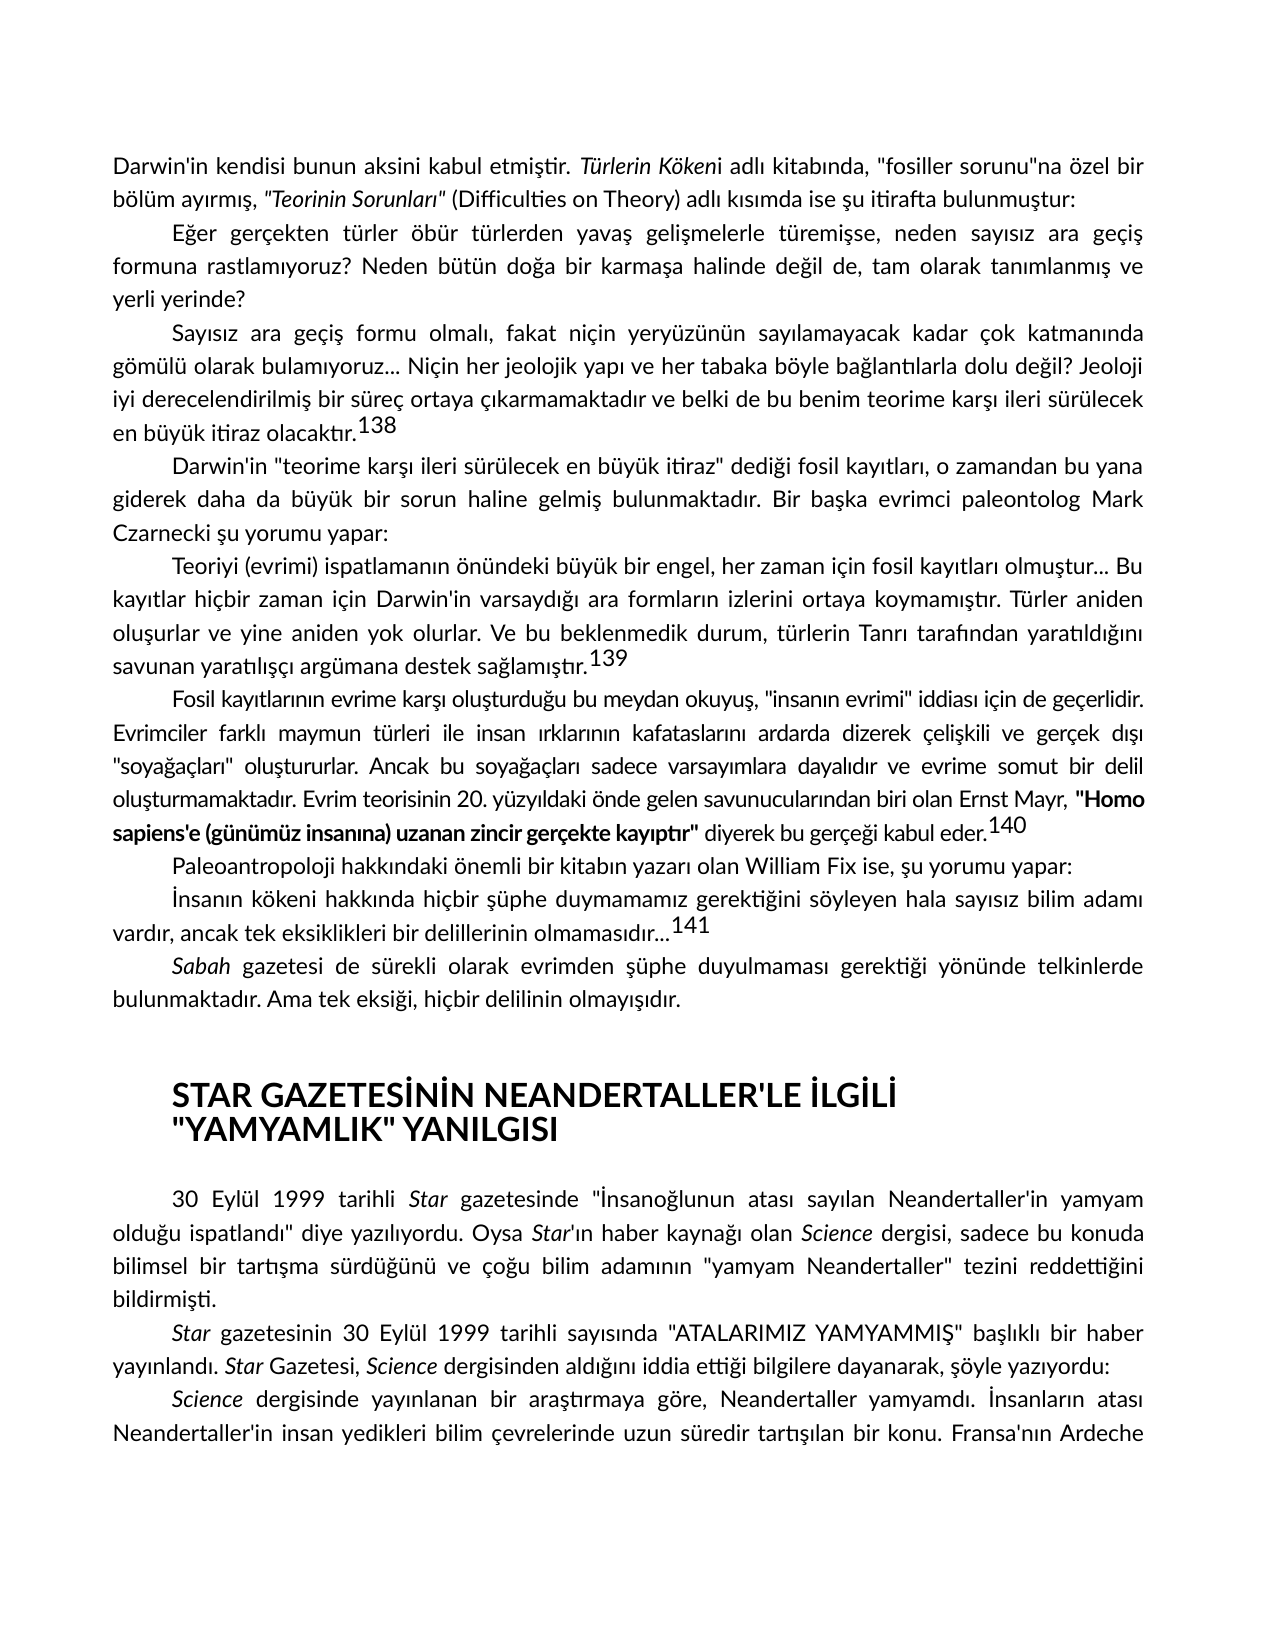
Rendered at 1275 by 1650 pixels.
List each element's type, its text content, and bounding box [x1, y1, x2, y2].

text Fosil kayıtlarının evrime karşı oluşturduğu bu meydan okuyuş, "insanın evrimi" iddiası için de geçerlidir. Evrimciler farklı maymun türleri ile insan ırklarının kafataslarını ardarda dizerek çelişkili ve gerçek dışı "soyağaçları" oluştururlar. Ancak bu soyağaçları sadece varsayımlara dayalıdır ve evrime somut bir delil oluşturmamaktadır. Evrim teorisinin 20. yüzyıldaki önde gelen savunucularından biri olan Ernst Mayr, "Homo sapiens'e (günümüz insanına) uzanan zincir gerçekte kayıptır" diyerek bu gerçeği kabul eder.140 [112, 681, 1145, 848]
text Science dergisinde yayınlanan bir araştırmaya göre, Neandertaller yamyamdı. İnsanların atası Neandertaller'in insan yedikleri bilim çevrelerinde uzun süredir tartışılan bir konu. Fransa'nın Ardeche [112, 1381, 1145, 1448]
text STAR GAZETESİNİN NEANDERTALLER'LE İLGİLİ [112, 1081, 1145, 1114]
text Sayısız ara geçiş formu olmalı, fakat niçin yeryüzünün sayılamayacak kadar çok katmanında gömülü olarak bulamıyoruz... Niçin her jeolojik yapı ve her tabaka böyle bağlantılarla dolu değil? Jeoloji iyi derecelendirilmiş bir süreç ortaya çıkarmamaktadır ve belki de bu benim teorime karşı ileri sürülecek en büyük itiraz olacaktır.138 [112, 314, 1145, 448]
text İnsanın kökeni hakkında hiçbir şüphe duymamamız gerektiğini söyleyen hala sayısız bilim adamı vardır, ancak tek eksiklikleri bir delillerinin olmamasıdır...141 [112, 881, 1145, 948]
text Star gazetesinin 30 Eylül 1999 tarihli sayısında "ATALARIMIZ YAMYAMMIŞ" başlıklı bir haber yayınlandı. Star Gazetesi, Science dergisinden aldığını iddia ettiği bilgilere dayanarak, şöyle yazıyordu: [112, 1314, 1145, 1381]
text Eğer gerçekten türler öbür türlerden yavaş gelişmelerle türemişse, neden sayısız ara geçiş formuna rastlamıyoruz? Neden bütün doğa bir karmaşa halinde değil de, tam olarak tanımlanmış ve yerli yerinde? [112, 214, 1145, 314]
text Sabah gazetesi de sürekli olarak evrimden şüphe duyulmaması gerektiği yönünde telkinlerde bulunmaktadır. Ama tek eksiği, hiçbir delilinin olmayışıdır. [112, 948, 1145, 1014]
text Darwin'in "teorime karşı ileri sürülecek en büyük itiraz" dediği fosil kayıtları, o zamandan bu yana giderek daha da büyük bir sorun haline gelmiş bulunmaktadır. Bir başka evrimci paleontolog Mark Czarnecki şu yorumu yapar: [112, 448, 1145, 548]
text Paleoantropoloji hakkındaki önemli bir kitabın yazarı olan William Fix ise, şu yorumu yapar: [112, 848, 1145, 881]
text Teoriyi (evrimi) ispatlamanın önündeki büyük bir engel, her zaman için fosil kayıtları olmuştur... Bu kayıtlar hiçbir zaman için Darwin'in varsaydığı ara formların izlerini ortaya koymamıştır. Türler aniden oluşurlar ve yine aniden yok olurlar. Ve bu beklenmedik durum, türlerin Tanrı tarafından yaratıldığını savunan yaratılışçı argümana destek sağlamıştır.139 [112, 548, 1145, 681]
text 30 Eylül 1999 tarihli Star gazetesinde "İnsanoğlunun atası sayılan Neandertaller'in yamyam olduğu ispatlandı" diye yazılıyordu. Oysa Star'ın haber kaynağı olan Science dergisi, sadece bu konuda bilimsel bir tartışma sürdüğünü ve çoğu bilim adamının "yamyam Neandertaller" tezini reddettiğini bildirmişti. [112, 1181, 1145, 1314]
text "YAMYAMLIK" YANILGISI [112, 1114, 1145, 1148]
text Darwin'in kendisi bunun aksini kabul etmiştir. Türlerin Kökeni adlı kitabında, "fosiller sorunu"na özel bir bölüm ayırmış, "Teorinin Sorunları" (Difficulties on Theory) adlı kısımda ise şu itirafta bulunmuştur: [112, 148, 1145, 214]
